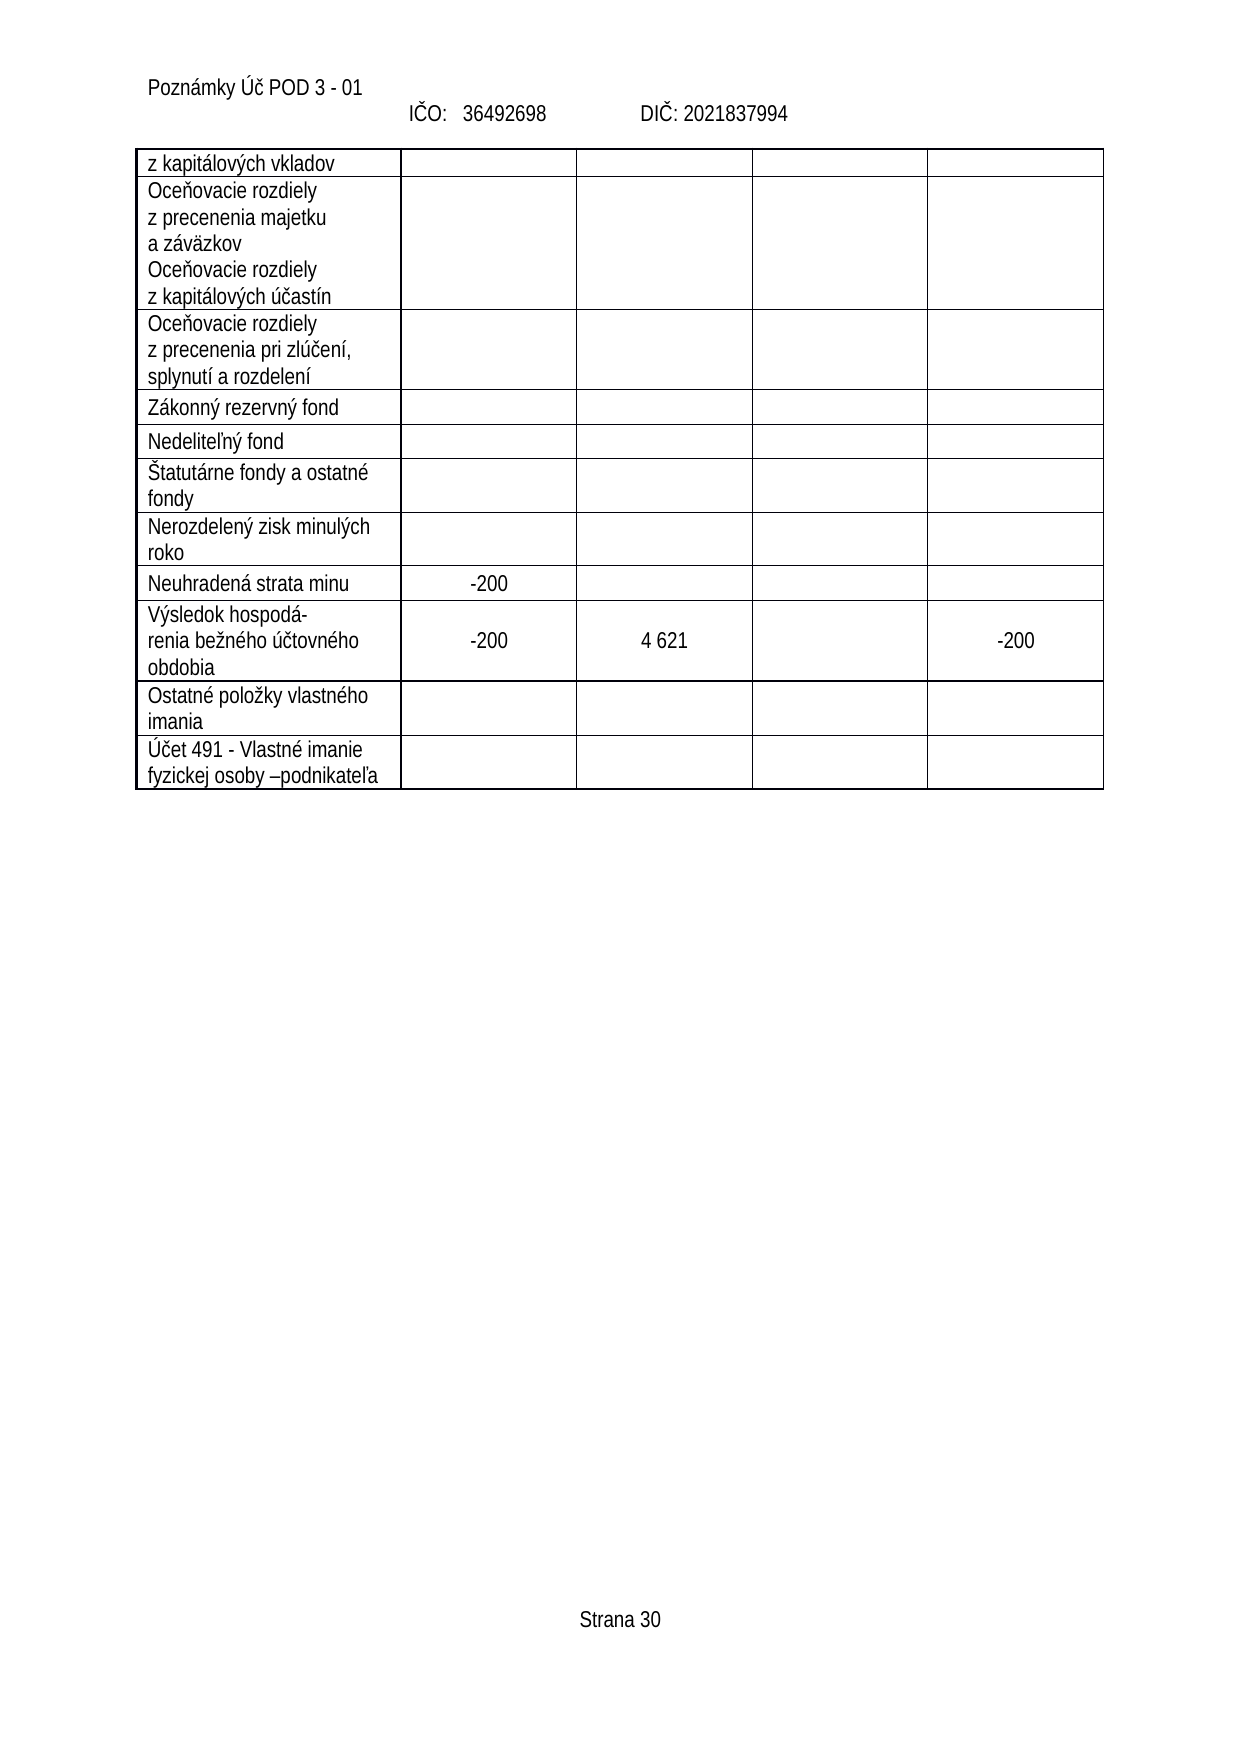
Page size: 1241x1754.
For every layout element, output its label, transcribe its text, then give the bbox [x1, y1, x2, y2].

table_cell Štatutárne fondy a ostatné fondy [138, 459, 400, 512]
table_cell z kapitálových vkladov [138, 150, 400, 176]
table_cell [577, 566, 752, 600]
table_cell [928, 425, 1103, 458]
table_cell [402, 736, 576, 788]
table_cell [577, 177, 752, 256]
table_cell [402, 177, 576, 256]
table_cell -200 [402, 601, 576, 680]
table_cell 4 621 [577, 601, 752, 680]
table_cell [577, 682, 752, 734]
table_cell [402, 310, 576, 389]
table_cell [928, 390, 1103, 423]
table_cell [577, 390, 752, 423]
table_cell [577, 513, 752, 565]
table_cell [577, 459, 752, 512]
table_cell [928, 682, 1103, 734]
table_cell [402, 150, 576, 176]
table_cell Oceňovacie rozdiely z precenenia majetku a záväzkov [138, 177, 400, 256]
table_cell [577, 310, 752, 389]
table_cell Oceňovacie rozdiely z precenenia pri zlúčení, splynutí a rozdelení [138, 310, 400, 389]
table_cell [402, 459, 576, 512]
table_cell Neuhradená strata minu [138, 566, 400, 600]
table_cell [402, 256, 576, 309]
table_cell [402, 513, 576, 565]
table_cell [928, 513, 1103, 565]
table_cell [753, 601, 927, 680]
table_cell [928, 566, 1103, 600]
table_cell Účet 491 - Vlastné imanie fyzickej osoby –podnikateľa [138, 736, 400, 788]
table_cell [577, 150, 752, 176]
table_cell [402, 682, 576, 734]
table_cell [402, 390, 576, 423]
table_cell [928, 736, 1103, 788]
table_cell -200 [402, 566, 576, 600]
table_cell [753, 566, 927, 600]
table_cell [402, 425, 576, 458]
table_cell [577, 425, 752, 458]
table_cell [753, 310, 927, 389]
table_cell [753, 177, 927, 256]
table_cell [753, 150, 927, 176]
table_cell Nerozdelený zisk minulých roko [138, 513, 400, 565]
table_cell Výsledok hospodá-renia bežného účtovného obdobia [138, 601, 400, 680]
table_cell [753, 682, 927, 734]
table_cell Zákonný rezervný fond [138, 390, 400, 423]
table_cell [753, 513, 927, 565]
table_cell Ostatné položky vlastného imania [138, 682, 400, 734]
table_cell [928, 150, 1103, 176]
table_cell [577, 256, 752, 309]
table_cell [753, 256, 927, 309]
table_cell [928, 459, 1103, 512]
table_cell Oceňovacie rozdiely z kapitálových účastín [138, 256, 400, 309]
table_cell [753, 459, 927, 512]
table_cell -200 [928, 601, 1103, 680]
table_cell Nedeliteľný fond [138, 425, 400, 458]
table_cell [928, 256, 1103, 309]
table_cell [753, 425, 927, 458]
table_cell [753, 390, 927, 423]
table_cell [577, 736, 752, 788]
table_cell [928, 310, 1103, 389]
table_cell [753, 736, 927, 788]
table_cell [928, 177, 1103, 256]
